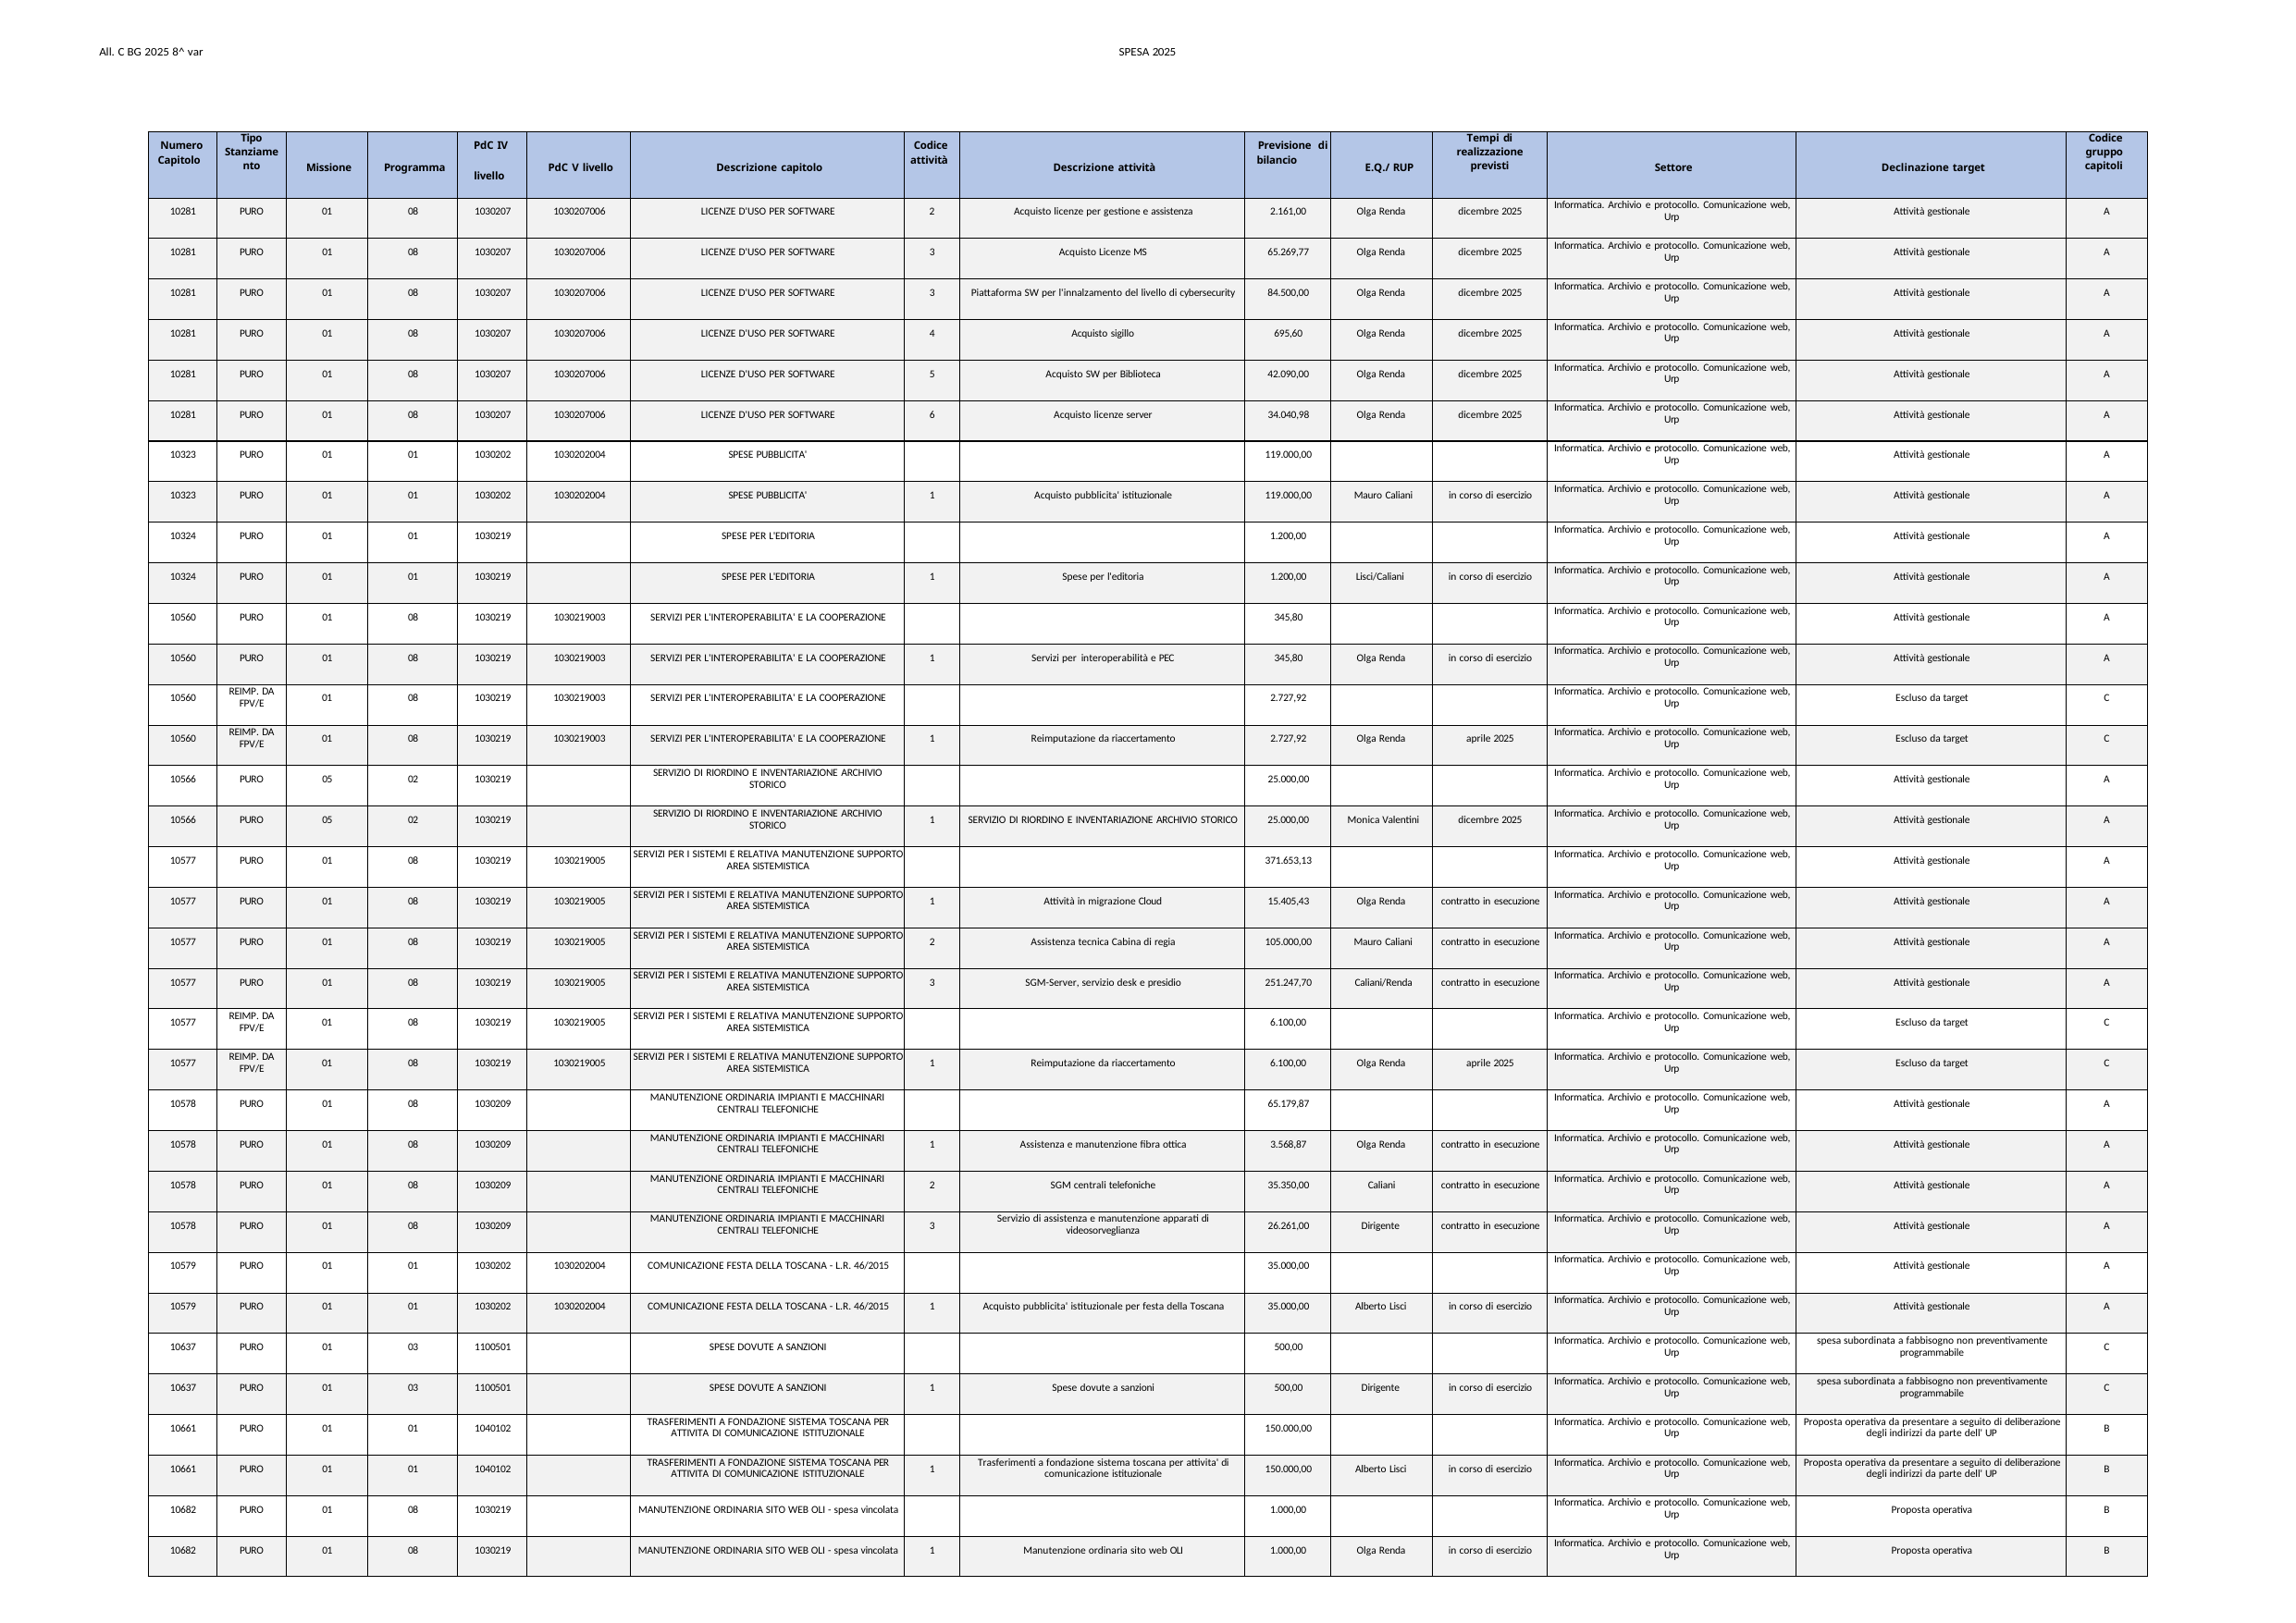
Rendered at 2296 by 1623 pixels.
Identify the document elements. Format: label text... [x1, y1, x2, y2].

table_cell 1 [905, 1537, 959, 1576]
table_cell 1030219 [458, 685, 526, 724]
table_cell SGM-Server, servizio desk e presidio [960, 969, 1244, 1008]
table_cell A [2067, 888, 2147, 928]
table_cell [960, 604, 1244, 644]
table_cell Alberto Lisci [1331, 1294, 1432, 1333]
table_cell SPESE DOVUTE A SANZIONI [631, 1374, 904, 1414]
table_cell Proposta operativa [1796, 1496, 2066, 1536]
table_cell in corso di esercizio [1433, 482, 1547, 522]
table_cell dicembre 2025 [1433, 806, 1547, 846]
table_cell [960, 1009, 1244, 1049]
table_cell PURO [217, 888, 286, 928]
table_cell 01 [287, 928, 367, 968]
table_cell Dirigente [1331, 1212, 1432, 1251]
table_cell 10682 [149, 1496, 216, 1536]
table_cell [1433, 1334, 1547, 1373]
table_cell 01 [368, 523, 457, 562]
table_cell 1 [905, 645, 959, 683]
table_cell Monica Valentini [1331, 806, 1432, 846]
table_cell 08 [368, 1131, 457, 1171]
table_cell 01 [287, 1456, 367, 1495]
table_cell Olga Renda [1331, 645, 1432, 683]
table_cell 1030219 [458, 847, 526, 887]
table_cell 1030219 [458, 645, 526, 683]
table_cell 1 [905, 806, 959, 846]
table_cell 345,80 [1245, 604, 1330, 644]
table_cell 84.500,00 [1245, 279, 1330, 319]
table_cell 01 [287, 1131, 367, 1171]
table_cell 105.000,00 [1245, 928, 1330, 968]
table_cell 1030207 [458, 239, 526, 278]
table_cell in corso di esercizio [1433, 1456, 1547, 1495]
table_cell [1433, 442, 1547, 481]
table_cell 10577 [149, 888, 216, 928]
table_cell 1 [905, 1374, 959, 1414]
table_cell [905, 442, 959, 481]
table_cell Informatica. Archivio e protocollo. Comunicazione web, Urp [1548, 279, 1796, 319]
table_cell 34.040,98 [1245, 401, 1330, 440]
table_cell 01 [287, 1334, 367, 1373]
table_cell 10560 [149, 685, 216, 724]
table_cell Attività gestionale [1796, 442, 2066, 481]
table_cell Informatica. Archivio e protocollo. Comunicazione web, Urp [1548, 199, 1796, 238]
table_cell 65.269,77 [1245, 239, 1330, 278]
table_cell [905, 1334, 959, 1373]
table_cell 08 [368, 847, 457, 887]
table_cell Informatica. Archivio e protocollo. Comunicazione web, Urp [1548, 1090, 1796, 1130]
table_cell Informatica. Archivio e protocollo. Comunicazione web, Urp [1548, 523, 1796, 562]
table_cell 1030219003 [527, 685, 630, 724]
table_cell Attività gestionale [1796, 563, 2066, 603]
table_cell PURO [217, 1212, 286, 1251]
table_header Descrizione capitolo [631, 132, 904, 198]
table_cell 08 [368, 928, 457, 968]
table_cell Attività gestionale [1796, 523, 2066, 562]
table_cell REIMP. DA FPV/E [217, 1050, 286, 1089]
table_header Missione [287, 132, 367, 198]
table_cell Acquisto Licenze MS [960, 239, 1244, 278]
table_cell 1030202 [458, 1253, 526, 1292]
table_cell 10682 [149, 1537, 216, 1576]
table_cell 35.000,00 [1245, 1294, 1330, 1333]
table_cell [1331, 1090, 1432, 1130]
table_cell 1030207006 [527, 401, 630, 440]
table_cell 08 [368, 969, 457, 1008]
table_cell [960, 1253, 1244, 1292]
table_cell dicembre 2025 [1433, 401, 1547, 440]
table_cell B [2067, 1496, 2147, 1536]
table_cell in corso di esercizio [1433, 563, 1547, 603]
table_cell 25.000,00 [1245, 806, 1330, 846]
table_cell Attività gestionale [1796, 1131, 2066, 1171]
table_cell [960, 523, 1244, 562]
table_cell 500,00 [1245, 1374, 1330, 1414]
table_cell contratto in esecuzione [1433, 969, 1547, 1008]
table_cell Informatica. Archivio e protocollo. Comunicazione web, Urp [1548, 1172, 1796, 1211]
table_cell 3 [905, 279, 959, 319]
table_cell MANUTENZIONE ORDINARIA IMPIANTI E MACCHINARI CENTRALI TELEFONICHE [631, 1090, 904, 1130]
table_cell 1030219003 [527, 604, 630, 644]
table_cell Olga Renda [1331, 1050, 1432, 1089]
table_cell Informatica. Archivio e protocollo. Comunicazione web, Urp [1548, 401, 1796, 440]
table_cell B [2067, 1537, 2147, 1576]
table_header Previsione di bilancio [1245, 132, 1330, 198]
table_cell 01 [287, 1009, 367, 1049]
table_cell Informatica. Archivio e protocollo. Comunicazione web, Urp [1548, 1415, 1796, 1455]
table_cell PURO [217, 239, 286, 278]
table_cell PURO [217, 279, 286, 319]
table_cell Escluso da target [1796, 726, 2066, 765]
table_cell 1.200,00 [1245, 523, 1330, 562]
table_cell 01 [368, 1456, 457, 1495]
table_cell Escluso da target [1796, 685, 2066, 724]
table_cell 1030202 [458, 482, 526, 522]
table_cell dicembre 2025 [1433, 279, 1547, 319]
table_cell 1030202004 [527, 1294, 630, 1333]
table_cell 1030219 [458, 806, 526, 846]
table_cell 65.179,87 [1245, 1090, 1330, 1130]
table_cell [960, 766, 1244, 805]
table_cell A [2067, 1294, 2147, 1333]
table_cell 08 [368, 888, 457, 928]
table_cell 01 [287, 1253, 367, 1292]
table_cell 03 [368, 1334, 457, 1373]
table_cell 1030202 [458, 442, 526, 481]
table_cell 5 [905, 361, 959, 400]
table_cell 695,60 [1245, 320, 1330, 360]
table_cell PURO [217, 523, 286, 562]
table_cell 01 [287, 523, 367, 562]
table_cell SERVIZIO DI RIORDINO E INVENTARIAZIONE ARCHIVIO STORICO [960, 806, 1244, 846]
table_cell PURO [217, 320, 286, 360]
table_cell 2.727,92 [1245, 726, 1330, 765]
table_cell Trasferimenti a fondazione sistema toscana per attivita' di comunicazione istituzionale [960, 1456, 1244, 1495]
table_cell 1.000,00 [1245, 1537, 1330, 1576]
table_cell 10577 [149, 1009, 216, 1049]
table_cell 01 [287, 442, 367, 481]
table_cell A [2067, 199, 2147, 238]
table_cell [527, 1537, 630, 1576]
table_header PdC IV livello [458, 132, 526, 198]
table_cell 10579 [149, 1294, 216, 1333]
table_cell in corso di esercizio [1433, 1294, 1547, 1333]
table_cell Attività gestionale [1796, 320, 2066, 360]
table_cell PURO [217, 1456, 286, 1495]
table_cell Acquisto SW per Biblioteca [960, 361, 1244, 400]
table_cell REIMP. DA FPV/E [217, 1009, 286, 1049]
table_cell Attività in migrazione Cloud [960, 888, 1244, 928]
table_cell Informatica. Archivio e protocollo. Comunicazione web, Urp [1548, 1334, 1796, 1373]
table_cell 10281 [149, 361, 216, 400]
table_cell A [2067, 928, 2147, 968]
table_cell PURO [217, 969, 286, 1008]
table_cell COMUNICAZIONE FESTA DELLA TOSCANA - L.R. 46/2015 [631, 1294, 904, 1333]
table_cell Informatica. Archivio e protocollo. Comunicazione web, Urp [1548, 685, 1796, 724]
table_cell [905, 766, 959, 805]
table_cell 10578 [149, 1090, 216, 1130]
table_cell A [2067, 279, 2147, 319]
table_cell 2 [905, 928, 959, 968]
table_cell 150.000,00 [1245, 1415, 1330, 1455]
table_cell 01 [287, 847, 367, 887]
table_cell 01 [287, 726, 367, 765]
table_cell 119.000,00 [1245, 442, 1330, 481]
table_cell C [2067, 1334, 2147, 1373]
table_cell LICENZE D'USO PER SOFTWARE [631, 401, 904, 440]
table_cell 2.161,00 [1245, 199, 1330, 238]
table_cell A [2067, 1172, 2147, 1211]
table_cell 10281 [149, 199, 216, 238]
table_cell PURO [217, 1090, 286, 1130]
table_cell PURO [217, 1172, 286, 1211]
table_cell MANUTENZIONE ORDINARIA SITO WEB OLI - spesa vincolata [631, 1537, 904, 1576]
table_cell 01 [287, 279, 367, 319]
table_cell Informatica. Archivio e protocollo. Comunicazione web, Urp [1548, 239, 1796, 278]
table_cell [960, 685, 1244, 724]
table_cell Assistenza tecnica Cabina di regia [960, 928, 1244, 968]
table_cell 500,00 [1245, 1334, 1330, 1373]
table_cell PURO [217, 1496, 286, 1536]
table_cell 1030219 [458, 969, 526, 1008]
table_cell [527, 1212, 630, 1251]
table_cell 08 [368, 685, 457, 724]
table_cell Informatica. Archivio e protocollo. Comunicazione web, Urp [1548, 1212, 1796, 1251]
table_cell Acquisto sigillo [960, 320, 1244, 360]
table_cell 1030207 [458, 401, 526, 440]
table_header Numero Capitolo [149, 132, 216, 198]
table_cell 10281 [149, 401, 216, 440]
table_cell 01 [287, 361, 367, 400]
table_cell 01 [287, 563, 367, 603]
table_cell A [2067, 320, 2147, 360]
table_cell A [2067, 645, 2147, 683]
table_cell 1030209 [458, 1090, 526, 1130]
table_cell 1100501 [458, 1374, 526, 1414]
table_cell [1331, 766, 1432, 805]
table_cell Spese per l'editoria [960, 563, 1244, 603]
table_cell 08 [368, 1496, 457, 1536]
table_cell [1433, 1009, 1547, 1049]
table_cell SPESE DOVUTE A SANZIONI [631, 1334, 904, 1373]
table_cell Informatica. Archivio e protocollo. Comunicazione web, Urp [1548, 969, 1796, 1008]
table_cell Servizi per interoperabilità e PEC [960, 645, 1244, 683]
table_cell Informatica. Archivio e protocollo. Comunicazione web, Urp [1548, 604, 1796, 644]
table_cell 1030219005 [527, 1050, 630, 1089]
table_cell 1030219 [458, 1009, 526, 1049]
table_cell TRASFERIMENTI A FONDAZIONE SISTEMA TOSCANA PER ATTIVITA DI COMUNICAZIONE ISTITUZIONALE [631, 1456, 904, 1495]
table_cell Piattaforma SW per l'innalzamento del livello di cybersecurity [960, 279, 1244, 319]
table_cell 3 [905, 1212, 959, 1251]
table_cell 6.100,00 [1245, 1050, 1330, 1089]
table_cell Olga Renda [1331, 401, 1432, 440]
table_cell MANUTENZIONE ORDINARIA IMPIANTI E MACCHINARI CENTRALI TELEFONICHE [631, 1131, 904, 1171]
table_cell 4 [905, 320, 959, 360]
table_cell Attività gestionale [1796, 1294, 2066, 1333]
table_cell [1433, 1496, 1547, 1536]
table_cell Informatica. Archivio e protocollo. Comunicazione web, Urp [1548, 1050, 1796, 1089]
table_cell Attività gestionale [1796, 279, 2066, 319]
table_cell 10560 [149, 604, 216, 644]
table_cell 08 [368, 1090, 457, 1130]
table_cell LICENZE D'USO PER SOFTWARE [631, 199, 904, 238]
table_cell PURO [217, 199, 286, 238]
table_cell 10661 [149, 1415, 216, 1455]
table_cell PURO [217, 1415, 286, 1455]
table_cell Dirigente [1331, 1374, 1432, 1414]
table_cell 10661 [149, 1456, 216, 1495]
table_cell 01 [287, 1050, 367, 1089]
table_cell 1030209 [458, 1131, 526, 1171]
table_cell Caliani [1331, 1172, 1432, 1211]
table_cell A [2067, 442, 2147, 481]
table_cell 01 [368, 1294, 457, 1333]
table_cell [1331, 442, 1432, 481]
table_cell [527, 806, 630, 846]
table_cell 1030219 [458, 726, 526, 765]
table_cell A [2067, 766, 2147, 805]
table_cell 01 [287, 604, 367, 644]
table_cell SPESE PER L'EDITORIA [631, 563, 904, 603]
table_cell 1030202004 [527, 442, 630, 481]
table_cell Informatica. Archivio e protocollo. Comunicazione web, Urp [1548, 726, 1796, 765]
table_cell Attività gestionale [1796, 888, 2066, 928]
table_cell Attività gestionale [1796, 1212, 2066, 1251]
table_cell Olga Renda [1331, 361, 1432, 400]
table_cell 6 [905, 401, 959, 440]
table_cell 01 [287, 1212, 367, 1251]
table_cell A [2067, 563, 2147, 603]
table_cell 1030209 [458, 1212, 526, 1251]
table_cell contratto in esecuzione [1433, 928, 1547, 968]
table_cell TRASFERIMENTI A FONDAZIONE SISTEMA TOSCANA PER ATTIVITA DI COMUNICAZIONE ISTITUZIONALE [631, 1415, 904, 1455]
table_cell 01 [287, 1415, 367, 1455]
table_cell Attività gestionale [1796, 645, 2066, 683]
table_cell LICENZE D'USO PER SOFTWARE [631, 320, 904, 360]
table_cell [527, 1334, 630, 1373]
table_cell Olga Renda [1331, 279, 1432, 319]
table_cell 15.405,43 [1245, 888, 1330, 928]
table_cell aprile 2025 [1433, 726, 1547, 765]
table_cell 10637 [149, 1374, 216, 1414]
table_cell 01 [287, 645, 367, 683]
table_cell 25.000,00 [1245, 766, 1330, 805]
table_cell 08 [368, 361, 457, 400]
table_cell C [2067, 1374, 2147, 1414]
table_cell Informatica. Archivio e protocollo. Comunicazione web, Urp [1548, 1496, 1796, 1536]
table_cell 01 [287, 401, 367, 440]
table_cell contratto in esecuzione [1433, 888, 1547, 928]
table_cell PURO [217, 806, 286, 846]
table_cell 1030219005 [527, 1009, 630, 1049]
table_cell PURO [217, 1131, 286, 1171]
table_cell [527, 1415, 630, 1455]
table_cell [527, 1172, 630, 1211]
table_cell 08 [368, 401, 457, 440]
table_cell PURO [217, 645, 286, 683]
table_cell PURO [217, 563, 286, 603]
table_header Tempi di realizzazione previsti [1433, 132, 1547, 198]
table_cell Informatica. Archivio e protocollo. Comunicazione web, Urp [1548, 847, 1796, 887]
table_header Codice attività [905, 132, 959, 198]
table_cell in corso di esercizio [1433, 645, 1547, 683]
table_cell 03 [368, 1374, 457, 1414]
table_cell B [2067, 1415, 2147, 1455]
table_cell A [2067, 1253, 2147, 1292]
table_cell C [2067, 685, 2147, 724]
table_cell Reimputazione da riaccertamento [960, 726, 1244, 765]
table_cell A [2067, 239, 2147, 278]
table_cell A [2067, 969, 2147, 1008]
table_cell 119.000,00 [1245, 482, 1330, 522]
table_cell Proposta operativa [1796, 1537, 2066, 1576]
table_cell 3 [905, 239, 959, 278]
table_cell 35.000,00 [1245, 1253, 1330, 1292]
table_cell Lisci/Caliani [1331, 563, 1432, 603]
table_cell PURO [217, 401, 286, 440]
table_cell 08 [368, 1537, 457, 1576]
table_cell [1331, 847, 1432, 887]
table_header Tipo Stanziame nto [217, 132, 286, 198]
table_cell 01 [287, 1374, 367, 1414]
table_cell LICENZE D'USO PER SOFTWARE [631, 239, 904, 278]
table_header E.Q./ RUP [1331, 132, 1432, 198]
table_cell [960, 1415, 1244, 1455]
table_cell Spese dovute a sanzioni [960, 1374, 1244, 1414]
table_cell MANUTENZIONE ORDINARIA IMPIANTI E MACCHINARI CENTRALI TELEFONICHE [631, 1212, 904, 1251]
table_cell SERVIZI PER I SISTEMI E RELATIVA MANUTENZIONE SUPPORTO AREA SISTEMISTICA [631, 1009, 904, 1049]
table_cell [1433, 847, 1547, 887]
table_cell 01 [368, 1415, 457, 1455]
table_cell 1030219 [458, 766, 526, 805]
table_cell SERVIZI PER L'INTEROPERABILITA' E LA COOPERAZIONE [631, 685, 904, 724]
table_cell 1030207 [458, 279, 526, 319]
table_cell Attività gestionale [1796, 1090, 2066, 1130]
table_cell dicembre 2025 [1433, 361, 1547, 400]
table_cell A [2067, 401, 2147, 440]
table_cell SERVIZI PER I SISTEMI E RELATIVA MANUTENZIONE SUPPORTO AREA SISTEMISTICA [631, 928, 904, 968]
table_cell [1331, 1334, 1432, 1373]
table_cell A [2067, 361, 2147, 400]
table_cell Attività gestionale [1796, 1253, 2066, 1292]
table_cell 1.200,00 [1245, 563, 1330, 603]
table_cell Informatica. Archivio e protocollo. Comunicazione web, Urp [1548, 1374, 1796, 1414]
table_cell Olga Renda [1331, 726, 1432, 765]
table_cell Attività gestionale [1796, 401, 2066, 440]
table_cell 150.000,00 [1245, 1456, 1330, 1495]
table_cell PURO [217, 1374, 286, 1414]
table_cell C [2067, 1050, 2147, 1089]
table_cell [905, 1415, 959, 1455]
table_cell 08 [368, 604, 457, 644]
table_cell 251.247,70 [1245, 969, 1330, 1008]
table_cell 1030207 [458, 199, 526, 238]
table_cell PURO [217, 1294, 286, 1333]
table_cell 1030207006 [527, 361, 630, 400]
table_header Declinazione target [1796, 132, 2066, 198]
table_cell SERVIZI PER I SISTEMI E RELATIVA MANUTENZIONE SUPPORTO AREA SISTEMISTICA [631, 1050, 904, 1089]
table_cell 1 [905, 1131, 959, 1171]
table_cell Escluso da target [1796, 1009, 2066, 1049]
table_cell A [2067, 523, 2147, 562]
table_cell 1.000,00 [1245, 1496, 1330, 1536]
table_cell [905, 847, 959, 887]
table_cell dicembre 2025 [1433, 239, 1547, 278]
table_cell dicembre 2025 [1433, 320, 1547, 360]
table_cell Servizio di assistenza e manutenzione apparati di videosorveglianza [960, 1212, 1244, 1251]
table_cell Informatica. Archivio e protocollo. Comunicazione web, Urp [1548, 1253, 1796, 1292]
table_cell 1030219005 [527, 847, 630, 887]
table_cell 10578 [149, 1131, 216, 1171]
table_cell LICENZE D'USO PER SOFTWARE [631, 361, 904, 400]
table_cell PURO [217, 482, 286, 522]
table_cell SERVIZI PER L'INTEROPERABILITA' E LA COOPERAZIONE [631, 726, 904, 765]
table_cell PURO [217, 1537, 286, 1576]
table_cell Caliani/Renda [1331, 969, 1432, 1008]
table_cell 3 [905, 969, 959, 1008]
table_cell Olga Renda [1331, 1131, 1432, 1171]
table_cell 1030219 [458, 1537, 526, 1576]
table_cell 10560 [149, 645, 216, 683]
table_cell 1040102 [458, 1415, 526, 1455]
table_cell Informatica. Archivio e protocollo. Comunicazione web, Urp [1548, 1537, 1796, 1576]
table_cell 08 [368, 1050, 457, 1089]
table_cell [1433, 766, 1547, 805]
table_cell [1433, 1415, 1547, 1455]
table_cell PURO [217, 1253, 286, 1292]
table_cell [905, 604, 959, 644]
table_cell A [2067, 604, 2147, 644]
table_cell 01 [368, 482, 457, 522]
table_cell 10577 [149, 928, 216, 968]
table_header Settore [1548, 132, 1796, 198]
table_cell 08 [368, 1212, 457, 1251]
table_cell A [2067, 1090, 2147, 1130]
table_cell 05 [287, 806, 367, 846]
table_cell 1030219005 [527, 888, 630, 928]
table_cell 01 [368, 563, 457, 603]
table_cell PURO [217, 361, 286, 400]
table_cell 1030219005 [527, 969, 630, 1008]
table_cell A [2067, 806, 2147, 846]
table_cell Informatica. Archivio e protocollo. Comunicazione web, Urp [1548, 928, 1796, 968]
table_cell [527, 1131, 630, 1171]
table_cell 1100501 [458, 1334, 526, 1373]
table_cell [905, 1090, 959, 1130]
table_cell contratto in esecuzione [1433, 1212, 1547, 1251]
table_cell [960, 847, 1244, 887]
table_cell 10637 [149, 1334, 216, 1373]
table_cell 1030219 [458, 523, 526, 562]
table_cell 01 [287, 1294, 367, 1333]
table_cell Olga Renda [1331, 239, 1432, 278]
table_cell 3.568,87 [1245, 1131, 1330, 1171]
table_cell A [2067, 482, 2147, 522]
table_cell Acquisto licenze server [960, 401, 1244, 440]
table_cell in corso di esercizio [1433, 1374, 1547, 1414]
table_header Codice gruppo capitoli [2067, 132, 2147, 198]
table_cell 371.653,13 [1245, 847, 1330, 887]
table_cell SERVIZIO DI RIORDINO E INVENTARIAZIONE ARCHIVIO STORICO [631, 766, 904, 805]
table_cell dicembre 2025 [1433, 199, 1547, 238]
table_cell Informatica. Archivio e protocollo. Comunicazione web, Urp [1548, 563, 1796, 603]
table_cell [527, 523, 630, 562]
table_cell 01 [287, 1537, 367, 1576]
table_cell SERVIZI PER I SISTEMI E RELATIVA MANUTENZIONE SUPPORTO AREA SISTEMISTICA [631, 969, 904, 1008]
table_cell PURO [217, 1334, 286, 1373]
table_cell 1030202004 [527, 482, 630, 522]
table_cell 1030207006 [527, 239, 630, 278]
table_cell 01 [287, 239, 367, 278]
table_cell Attività gestionale [1796, 361, 2066, 400]
table_cell Attività gestionale [1796, 239, 2066, 278]
table_cell 10577 [149, 847, 216, 887]
table_header PdC V livello [527, 132, 630, 198]
table_cell 10579 [149, 1253, 216, 1292]
table_cell 1030209 [458, 1172, 526, 1211]
table_cell REIMP. DA FPV/E [217, 726, 286, 765]
table_cell Informatica. Archivio e protocollo. Comunicazione web, Urp [1548, 645, 1796, 683]
table_cell Mauro Caliani [1331, 482, 1432, 522]
table_cell 1030207 [458, 320, 526, 360]
table_cell 1030219 [458, 604, 526, 644]
table_cell [527, 563, 630, 603]
table_cell 08 [368, 279, 457, 319]
table_cell 10281 [149, 320, 216, 360]
table_cell 1030219 [458, 888, 526, 928]
table_cell 42.090,00 [1245, 361, 1330, 400]
table_cell spesa subordinata a fabbisogno non preventivamente programmabile [1796, 1374, 2066, 1414]
table_cell [1331, 1009, 1432, 1049]
table_cell SERVIZI PER L'INTEROPERABILITA' E LA COOPERAZIONE [631, 604, 904, 644]
table_cell [1331, 1415, 1432, 1455]
table_cell [1331, 1496, 1432, 1536]
table_cell 01 [368, 1253, 457, 1292]
table_cell 10578 [149, 1212, 216, 1251]
table_cell 2.727,92 [1245, 685, 1330, 724]
table_cell Acquisto pubblicita' istituzionale [960, 482, 1244, 522]
table_cell 08 [368, 1172, 457, 1211]
table_cell Attività gestionale [1796, 847, 2066, 887]
table_cell [1433, 523, 1547, 562]
table_cell [905, 1253, 959, 1292]
table_cell 10281 [149, 279, 216, 319]
table_cell [960, 1334, 1244, 1373]
table_cell 10281 [149, 239, 216, 278]
table_cell spesa subordinata a fabbisogno non preventivamente programmabile [1796, 1334, 2066, 1373]
table_cell Manutenzione ordinaria sito web OLI [960, 1537, 1244, 1576]
table_cell LICENZE D'USO PER SOFTWARE [631, 279, 904, 319]
table_cell [1433, 685, 1547, 724]
table_cell 1 [905, 1294, 959, 1333]
table_cell [960, 442, 1244, 481]
table_cell [1433, 1090, 1547, 1130]
table_cell 1 [905, 726, 959, 765]
table_cell 1030219 [458, 928, 526, 968]
table_cell Mauro Caliani [1331, 928, 1432, 968]
table_cell [905, 1496, 959, 1536]
table_cell [905, 685, 959, 724]
table_cell Informatica. Archivio e protocollo. Comunicazione web, Urp [1548, 806, 1796, 846]
table_cell Informatica. Archivio e protocollo. Comunicazione web, Urp [1548, 482, 1796, 522]
table_cell Informatica. Archivio e protocollo. Comunicazione web, Urp [1548, 320, 1796, 360]
table_cell 1030207 [458, 361, 526, 400]
table_cell 10566 [149, 806, 216, 846]
table_cell Olga Renda [1331, 1537, 1432, 1576]
table_cell PURO [217, 604, 286, 644]
table_cell Informatica. Archivio e protocollo. Comunicazione web, Urp [1548, 1009, 1796, 1049]
table_cell 10323 [149, 482, 216, 522]
table_cell C [2067, 726, 2147, 765]
table_cell Attività gestionale [1796, 482, 2066, 522]
table_cell 01 [368, 442, 457, 481]
table_cell [960, 1090, 1244, 1130]
table_cell A [2067, 1131, 2147, 1171]
table_cell Assistenza e manutenzione fibra ottica [960, 1131, 1244, 1171]
table_cell 10578 [149, 1172, 216, 1211]
table_cell 08 [368, 320, 457, 360]
table_cell contratto in esecuzione [1433, 1172, 1547, 1211]
table_cell Reimputazione da riaccertamento [960, 1050, 1244, 1089]
table_cell SERVIZI PER I SISTEMI E RELATIVA MANUTENZIONE SUPPORTO AREA SISTEMISTICA [631, 847, 904, 887]
table_cell C [2067, 1009, 2147, 1049]
table_cell Proposta operativa da presentare a seguito di deliberazione degli indirizzi da parte dell' UP [1796, 1415, 2066, 1455]
table_cell A [2067, 1212, 2147, 1251]
table_header Descrizione attività [960, 132, 1244, 198]
table_cell 01 [287, 320, 367, 360]
table_cell Informatica. Archivio e protocollo. Comunicazione web, Urp [1548, 1131, 1796, 1171]
table_cell B [2067, 1456, 2147, 1495]
table_cell Informatica. Archivio e protocollo. Comunicazione web, Urp [1548, 361, 1796, 400]
table_cell REIMP. DA FPV/E [217, 685, 286, 724]
table_cell 1030219 [458, 1050, 526, 1089]
table_cell in corso di esercizio [1433, 1537, 1547, 1576]
table_cell 01 [287, 969, 367, 1008]
table_cell SPESE PER L'EDITORIA [631, 523, 904, 562]
table_cell Olga Renda [1331, 320, 1432, 360]
table_cell [960, 1496, 1244, 1536]
table_cell 10324 [149, 563, 216, 603]
table_cell 1 [905, 482, 959, 522]
table_cell [527, 1456, 630, 1495]
table_cell Escluso da target [1796, 1050, 2066, 1089]
table_cell 01 [287, 482, 367, 522]
table_cell Informatica. Archivio e protocollo. Comunicazione web, Urp [1548, 888, 1796, 928]
table_cell Alberto Lisci [1331, 1456, 1432, 1495]
table_cell 1 [905, 1456, 959, 1495]
table_cell 1030219003 [527, 645, 630, 683]
table_cell 08 [368, 726, 457, 765]
table_cell 1030219 [458, 563, 526, 603]
table_cell 08 [368, 199, 457, 238]
table_cell COMUNICAZIONE FESTA DELLA TOSCANA - L.R. 46/2015 [631, 1253, 904, 1292]
table_cell [527, 1496, 630, 1536]
table_cell [527, 766, 630, 805]
table_cell aprile 2025 [1433, 1050, 1547, 1089]
table_cell 01 [287, 1172, 367, 1211]
table_cell SERVIZIO DI RIORDINO E INVENTARIAZIONE ARCHIVIO STORICO [631, 806, 904, 846]
table_cell 1 [905, 1050, 959, 1089]
table_cell [527, 1090, 630, 1130]
table_cell Proposta operativa da presentare a seguito di deliberazione degli indirizzi da parte dell' UP [1796, 1456, 2066, 1495]
table_cell 01 [287, 1090, 367, 1130]
table_cell 10323 [149, 442, 216, 481]
table_cell SPESE PUBBLICITA' [631, 482, 904, 522]
table_cell 26.261,00 [1245, 1212, 1330, 1251]
table_cell PURO [217, 847, 286, 887]
table_cell MANUTENZIONE ORDINARIA IMPIANTI E MACCHINARI CENTRALI TELEFONICHE [631, 1172, 904, 1211]
table_cell 10560 [149, 726, 216, 765]
table_cell [905, 1009, 959, 1049]
table_cell [1331, 1253, 1432, 1292]
table_cell 1 [905, 888, 959, 928]
table_header Programma [368, 132, 457, 198]
table_cell SERVIZI PER L'INTEROPERABILITA' E LA COOPERAZIONE [631, 645, 904, 683]
table_cell Attività gestionale [1796, 969, 2066, 1008]
table_cell 1030202 [458, 1294, 526, 1333]
table_cell 1 [905, 563, 959, 603]
table_cell 2 [905, 1172, 959, 1211]
table_cell 08 [368, 1009, 457, 1049]
table_cell Olga Renda [1331, 888, 1432, 928]
table_cell A [2067, 847, 2147, 887]
table_cell MANUTENZIONE ORDINARIA SITO WEB OLI - spesa vincolata [631, 1496, 904, 1536]
table_cell 35.350,00 [1245, 1172, 1330, 1211]
table_cell [905, 523, 959, 562]
table_cell 10566 [149, 766, 216, 805]
table_cell Informatica. Archivio e protocollo. Comunicazione web, Urp [1548, 1294, 1796, 1333]
table_cell 1030207006 [527, 279, 630, 319]
table_cell [1331, 604, 1432, 644]
table_cell 1030219 [458, 1496, 526, 1536]
table_cell 345,80 [1245, 645, 1330, 683]
table_cell 6.100,00 [1245, 1009, 1330, 1049]
table_cell PURO [217, 442, 286, 481]
table_cell Acquisto licenze per gestione e assistenza [960, 199, 1244, 238]
table_cell Attività gestionale [1796, 766, 2066, 805]
table_cell 1030207006 [527, 199, 630, 238]
table_cell 08 [368, 239, 457, 278]
table_cell Informatica. Archivio e protocollo. Comunicazione web, Urp [1548, 766, 1796, 805]
table_cell SGM centrali telefoniche [960, 1172, 1244, 1211]
table_cell 10577 [149, 1050, 216, 1089]
table_cell 02 [368, 766, 457, 805]
table_cell 01 [287, 1496, 367, 1536]
table_cell Attività gestionale [1796, 604, 2066, 644]
table_cell 1030202004 [527, 1253, 630, 1292]
table_cell 10577 [149, 969, 216, 1008]
table_cell 02 [368, 806, 457, 846]
table_cell PURO [217, 928, 286, 968]
table_cell 01 [287, 199, 367, 238]
table_cell SPESE PUBBLICITA' [631, 442, 904, 481]
table_cell [527, 1374, 630, 1414]
table_cell Attività gestionale [1796, 199, 2066, 238]
table_cell Attività gestionale [1796, 806, 2066, 846]
table_cell [1433, 604, 1547, 644]
table_cell Attività gestionale [1796, 928, 2066, 968]
table_cell 10324 [149, 523, 216, 562]
table_cell [1433, 1253, 1547, 1292]
table_cell 2 [905, 199, 959, 238]
table_cell SERVIZI PER I SISTEMI E RELATIVA MANUTENZIONE SUPPORTO AREA SISTEMISTICA [631, 888, 904, 928]
table_cell 01 [287, 888, 367, 928]
table_cell [1331, 523, 1432, 562]
table_cell Informatica. Archivio e protocollo. Comunicazione web, Urp [1548, 1456, 1796, 1495]
table_cell 08 [368, 645, 457, 683]
table_cell Olga Renda [1331, 199, 1432, 238]
table_cell Informatica. Archivio e protocollo. Comunicazione web, Urp [1548, 442, 1796, 481]
table_cell 01 [287, 685, 367, 724]
table_cell contratto in esecuzione [1433, 1131, 1547, 1171]
table_cell 1030219005 [527, 928, 630, 968]
table_cell 1030219003 [527, 726, 630, 765]
table_cell 05 [287, 766, 367, 805]
table_cell Acquisto pubblicita' istituzionale per festa della Toscana [960, 1294, 1244, 1333]
table_cell 1030207006 [527, 320, 630, 360]
table_cell PURO [217, 766, 286, 805]
table_cell 1040102 [458, 1456, 526, 1495]
table_cell Attività gestionale [1796, 1172, 2066, 1211]
table_cell [1331, 685, 1432, 724]
